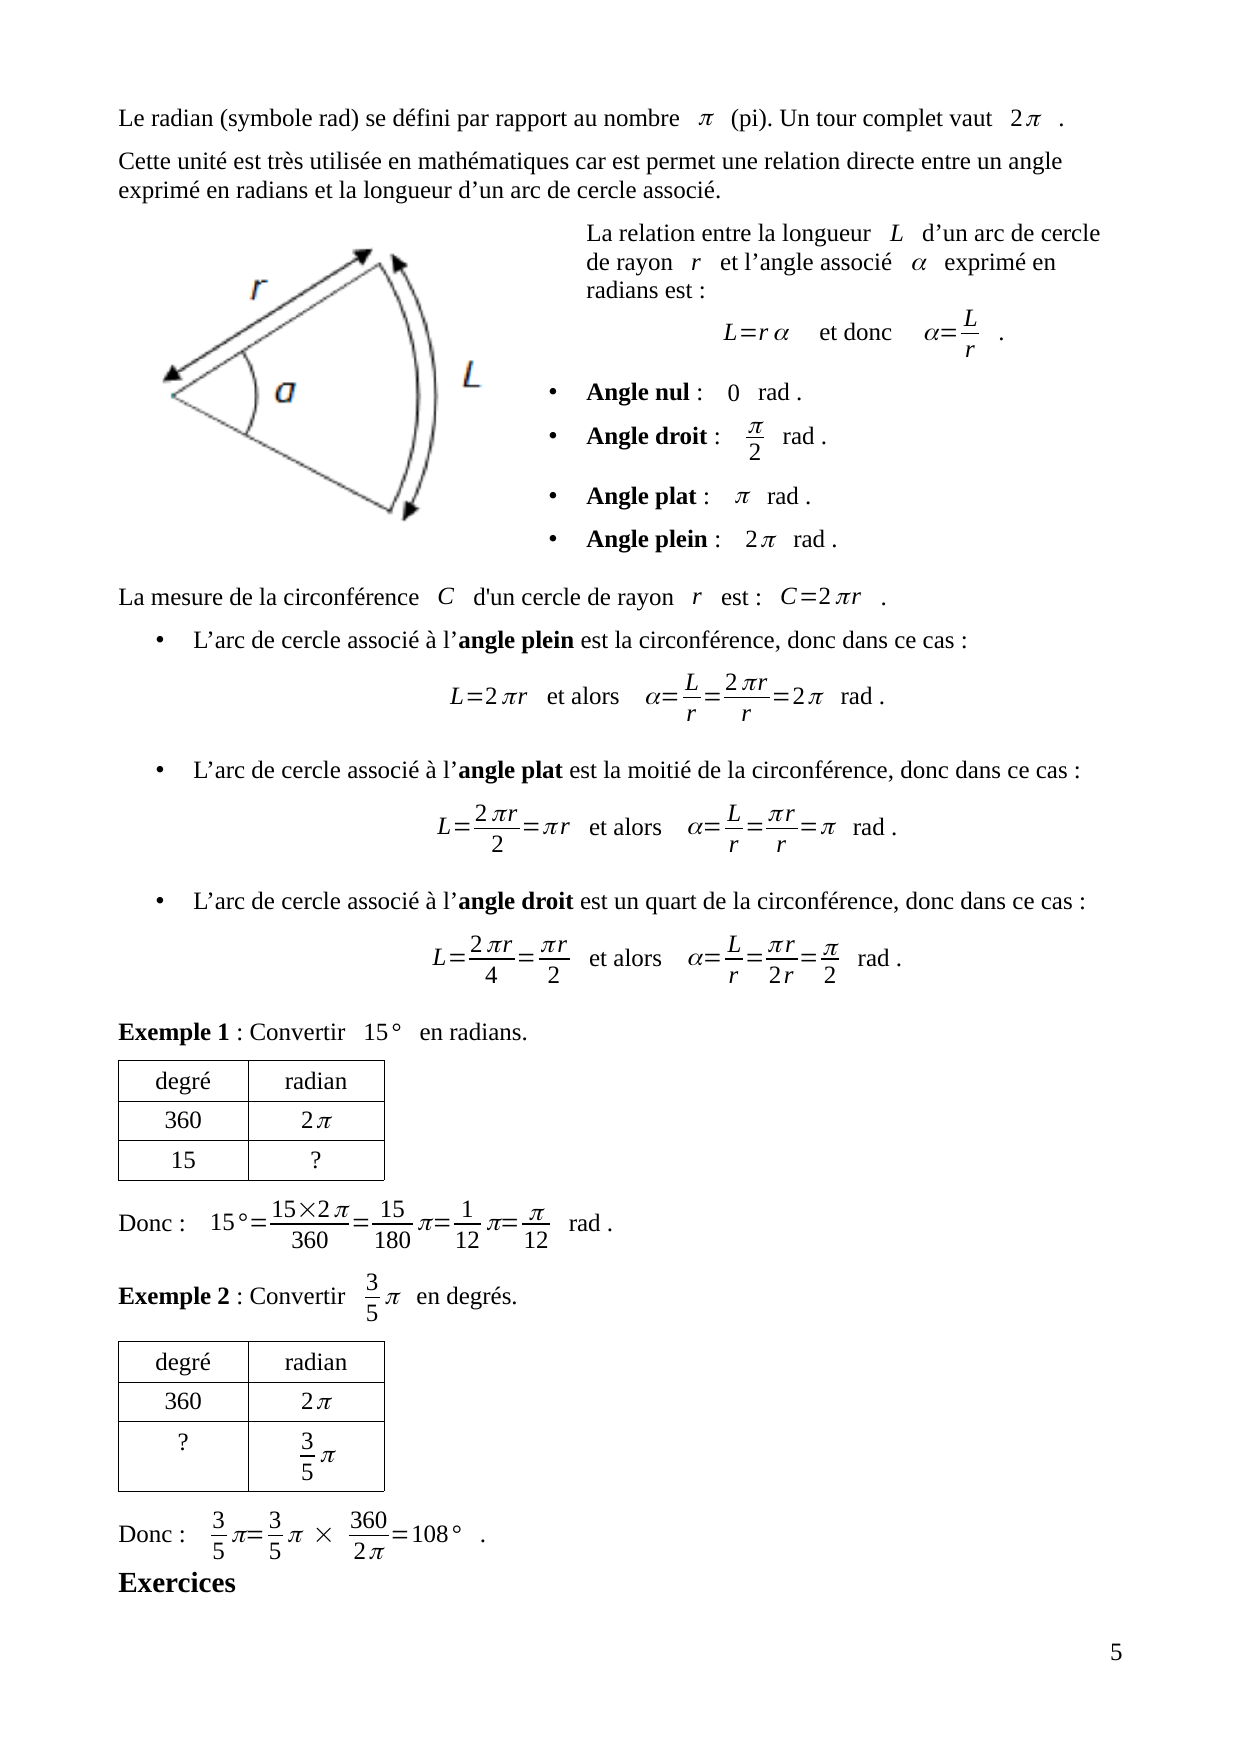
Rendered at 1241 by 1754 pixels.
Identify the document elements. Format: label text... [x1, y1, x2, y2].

table_cell [249, 1102, 384, 1140]
text Exercices [118, 1565, 1122, 1598]
list Angle plat : rad . [512, 481, 1122, 510]
list et donc . [512, 304, 1122, 363]
table_header degré [119, 1342, 248, 1382]
text Le radian (symbole rad) se défini par rapport au nombre(pi). Un tour complet vaut. [118, 103, 1122, 132]
list L’arc de cercle associé à l’angle plat est la moitié de la circonférence, donc dans ce cas : [156, 756, 1122, 784]
list L’arc de cercle associé à l’angle droit est un quart de la circonférence, donc dans ce cas : [156, 886, 1122, 915]
list et alors rad . [156, 799, 1122, 858]
table_header degré [119, 1061, 248, 1101]
text Donc : rad . [118, 1194, 1122, 1253]
table_cell ? [119, 1422, 248, 1491]
text Exemple 1 : Convertiren radians. [118, 1017, 1122, 1046]
table_cell 15 [119, 1141, 248, 1180]
list et alors rad . [156, 668, 1122, 727]
list La relation entre la longueurd’un arc de cercle de rayonet l’angle associéexprimé en radians est : [156, 218, 1122, 304]
list Angle plein : rad . [156, 524, 1122, 553]
table_cell [249, 1422, 384, 1491]
list et alors rad . [156, 929, 1122, 988]
table_cell [119, 1102, 248, 1140]
table_header radian [249, 1061, 384, 1101]
list Angle droit : rad . [512, 421, 1122, 467]
text La mesure de la circonférenced'un cercle de rayonest :. [118, 582, 1122, 610]
table_cell [249, 1383, 384, 1421]
text Donc : . [118, 1506, 1122, 1565]
text Exemple 2 : Convertiren degrés. [118, 1268, 1122, 1327]
picture [122, 228, 512, 543]
text Cette unité est très utilisée en mathématiques car est permet une relation directe entre un angle exprimé en radians et la longueur d’un arc de cercle associé. [118, 146, 1122, 203]
list Angle nul : rad . [512, 377, 1122, 406]
table_cell ? [249, 1141, 384, 1180]
table_cell [119, 1383, 248, 1421]
table_header radian [249, 1342, 384, 1382]
list L’arc de cercle associé à l’angle plein est la circonférence, donc dans ce cas : [156, 625, 1122, 653]
